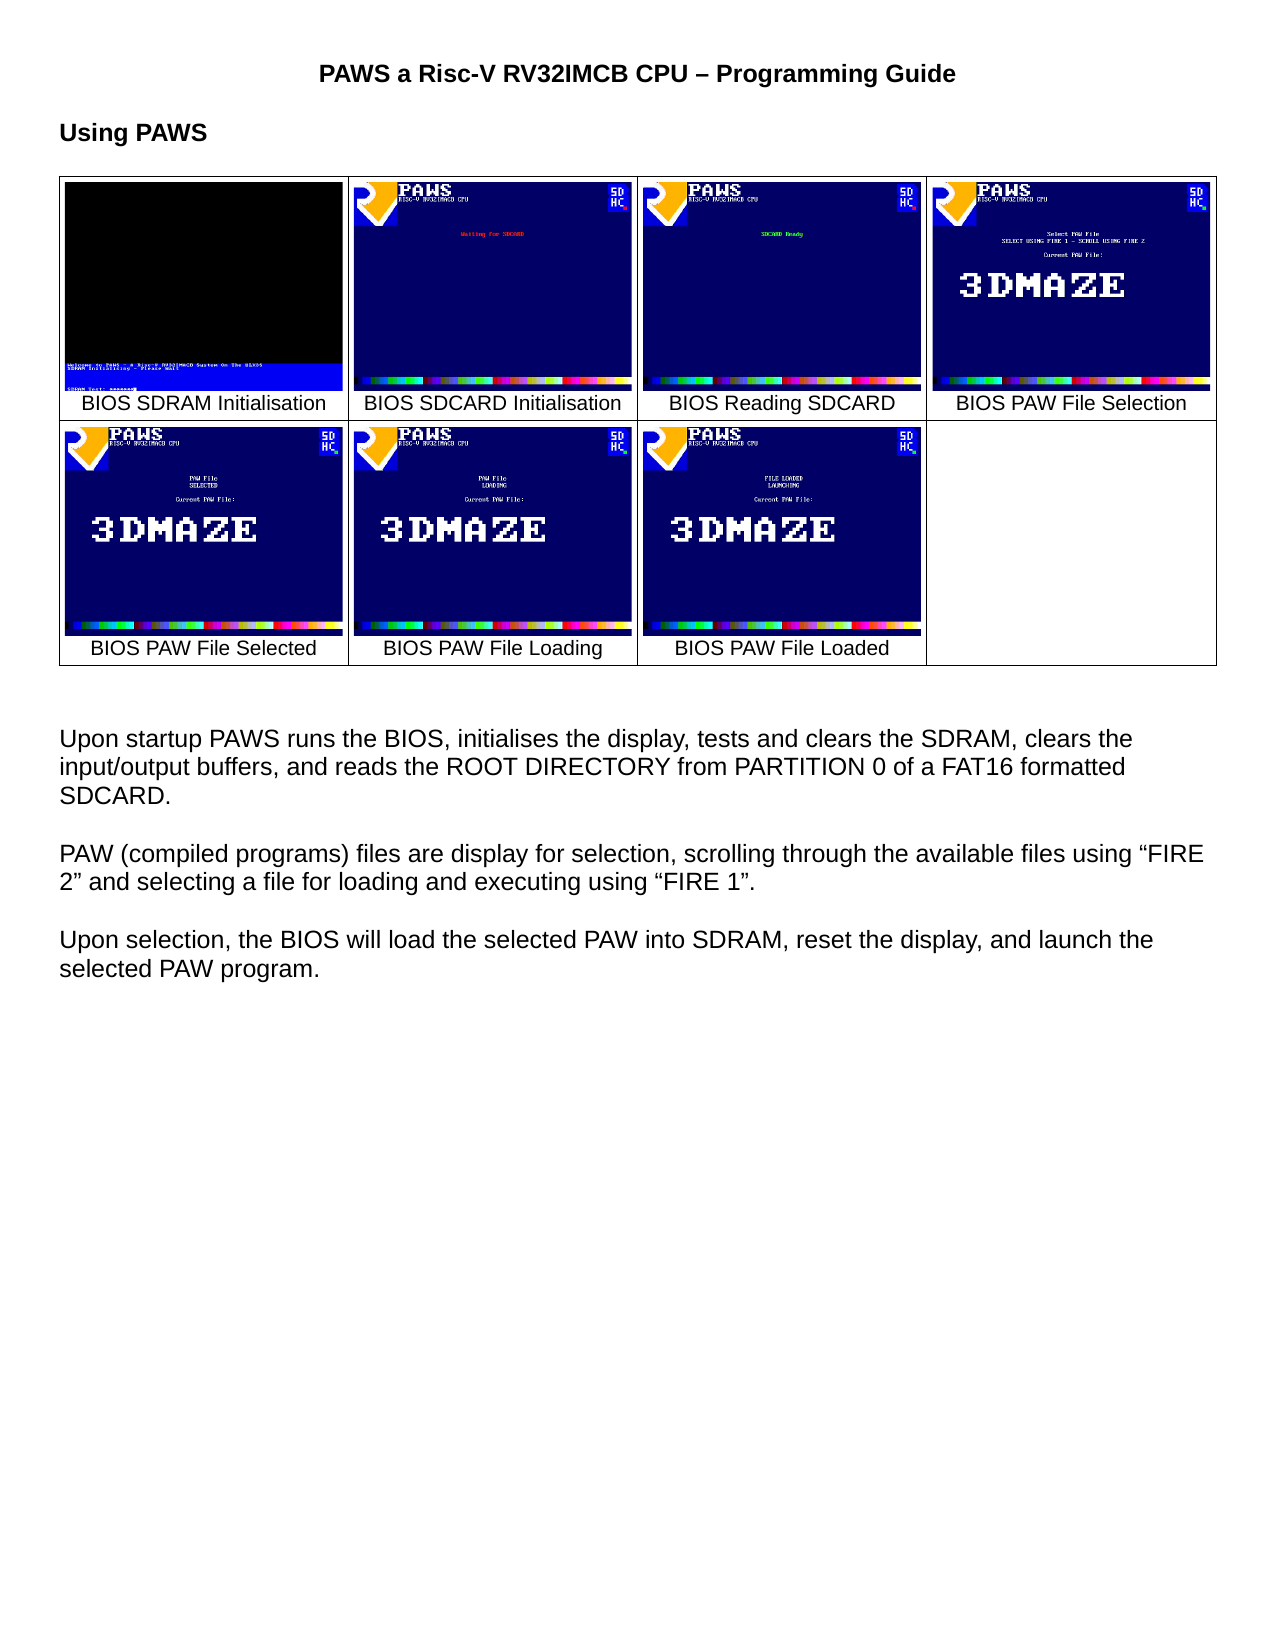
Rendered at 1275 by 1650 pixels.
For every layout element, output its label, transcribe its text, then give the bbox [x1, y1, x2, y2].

table_header BIOS PAW File Selection [927, 177, 1216, 420]
text Upon startup PAWS runs the BIOS, initialises the display, tests and clears the SDRAM, clears the input/output buffers, and reads the ROOT DIRECTORY from PARTITION 0 of a FAT16 formatted SDCARD. [59, 724, 1216, 810]
picture [643, 182, 921, 391]
text PAW (compiled programs) files are display for selection, scrolling through the available files using “FIRE 2” and selecting a file for loading and executing using “FIRE 1”. [59, 839, 1216, 896]
table_cell BIOS PAW File Loading [349, 421, 637, 665]
table_cell BIOS PAW File Selected [60, 421, 348, 665]
table_header BIOS SDRAM Initialisation [60, 177, 348, 420]
picture [64, 427, 343, 636]
picture [353, 182, 632, 391]
picture [64, 182, 343, 391]
table_header BIOS SDCARD Initialisation [349, 177, 637, 420]
picture [643, 427, 921, 636]
table_cell BIOS PAW File Loaded [638, 421, 926, 665]
text Using PAWS [59, 118, 1216, 147]
picture [932, 182, 1211, 391]
text Upon selection, the BIOS will load the selected PAW into SDRAM, reset the display, and launch the selected PAW program. [59, 925, 1216, 982]
table_cell [927, 421, 1216, 665]
picture [353, 427, 632, 636]
table_header BIOS Reading SDCARD [638, 177, 926, 420]
